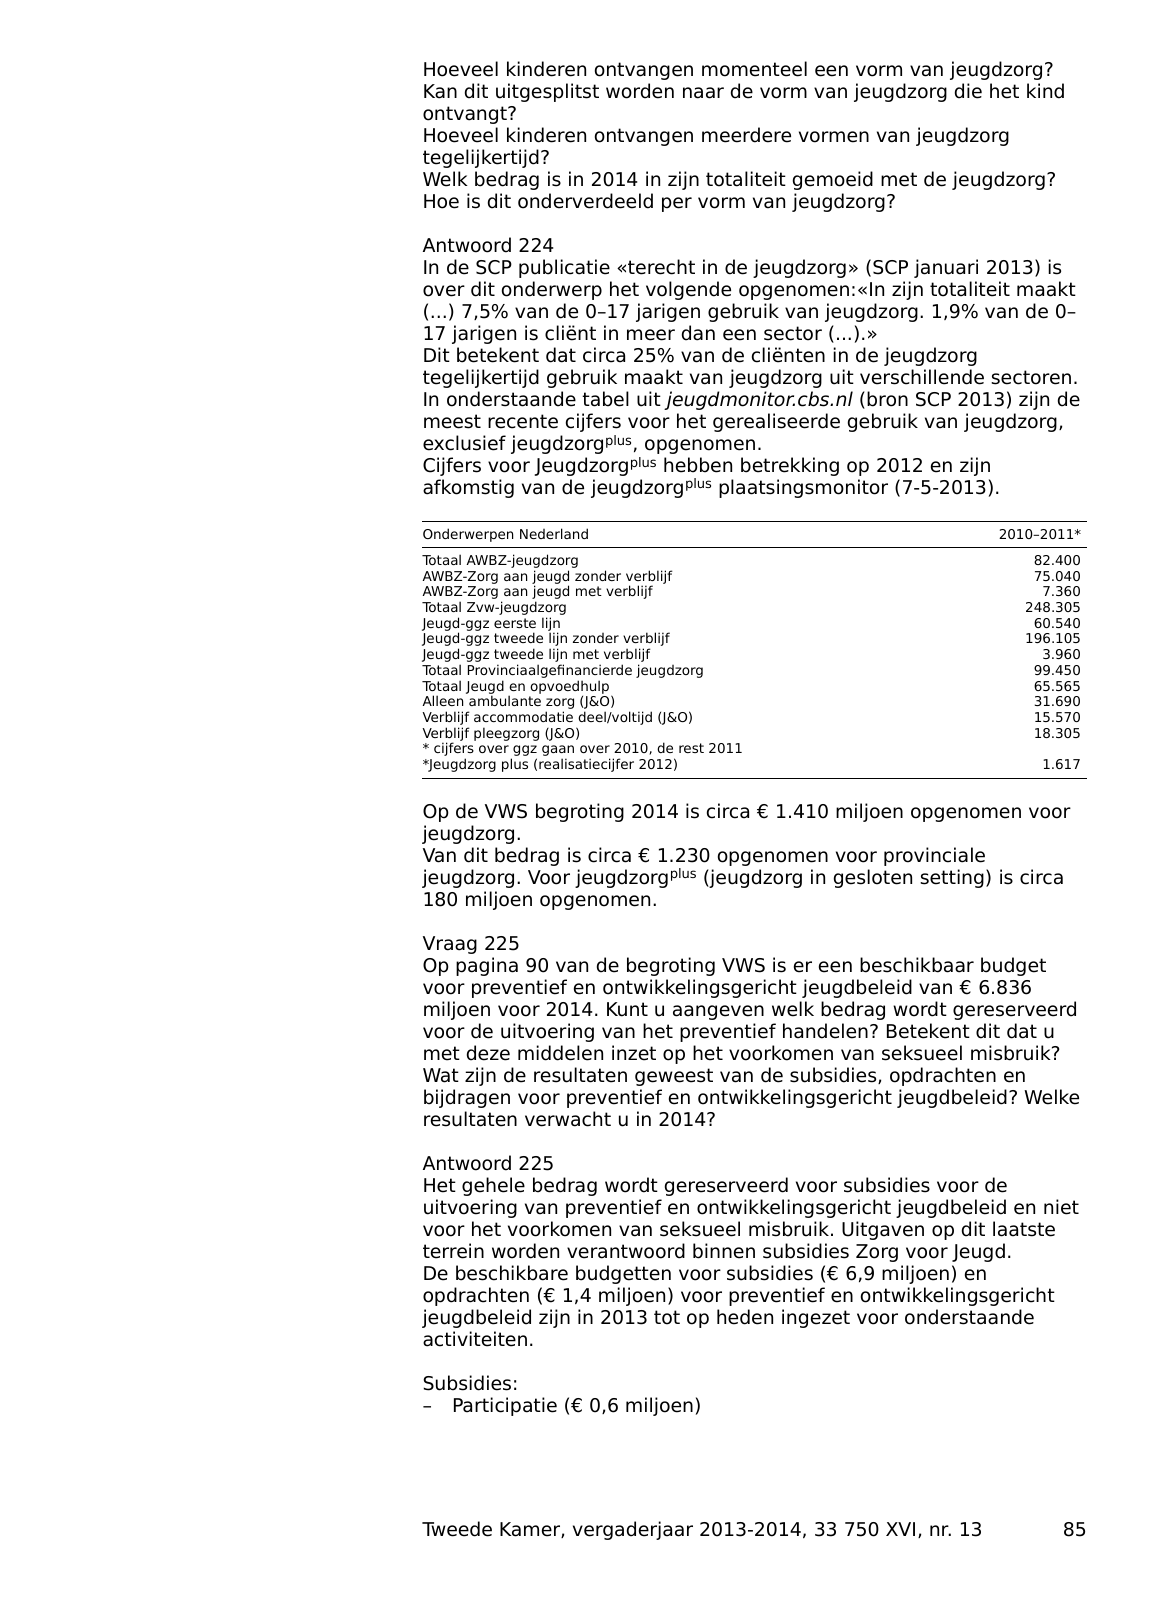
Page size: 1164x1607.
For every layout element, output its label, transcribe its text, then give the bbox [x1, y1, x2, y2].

table_cell Alleen ambulante zorg (J&O) [422, 694, 891, 710]
table_cell AWBZ-Zorg aan jeugd zonder verblijf [422, 568, 891, 584]
table_cell 7.360 [891, 584, 1087, 600]
text Dit betekent dat circa 25% van de cliënten in de jeugdzorg tegelijkertijd gebruik maakt van jeugdzorg uit verschillende sectoren. [422, 345, 1087, 389]
text Welk bedrag is in 2014 in zijn totaliteit gemoeid met de jeugdzorg? Hoe is dit onderverdeeld per vorm van jeugdzorg? [422, 169, 1087, 213]
text Hoeveel kinderen ontvangen momenteel een vorm van jeugdzorg? Kan dit uitgesplitst worden naar de vorm van jeugdzorg die het kind ontvangt? [422, 59, 1087, 125]
table_cell 15.570 [891, 710, 1087, 726]
table_cell 248.305 [891, 600, 1087, 616]
table_cell *Jeugdzorg plus (realisatiecijfer 2012) [422, 757, 891, 777]
table_cell 3.960 [891, 647, 1087, 663]
text Vraag 225 [422, 933, 1087, 955]
table_cell Jeugd-ggz tweede lijn met verblijf [422, 647, 891, 663]
text Op de VWS begroting 2014 is circa € 1.410 miljoen opgenomen voor jeugdzorg. [422, 801, 1087, 845]
table_cell 82.400 [891, 548, 1087, 568]
table_cell Verblijf accommodatie deel/voltijd (J&O) [422, 710, 891, 726]
table_cell Verblijf pleegzorg (J&O) [422, 726, 891, 741]
table_cell Jeugd-ggz eerste lijn [422, 616, 891, 631]
text Op pagina 90 van de begroting VWS is er een beschikbaar budget voor preventief en ontwikkelingsgericht jeugdbeleid van € 6.836 miljoen voor 2014. Kunt u aangeven welk bedrag wordt gereserveerd voor de uitvoering van het preventief handelen? Betekent dit dat u met deze middelen inzet op het voorkomen van seksueel misbruik? [422, 955, 1087, 1065]
table_cell 18.305 [891, 726, 1087, 741]
text De beschikbare budgetten voor subsidies (€ 6,9 miljoen) en opdrachten (€ 1,4 miljoen) voor preventief en ontwikkelingsgericht jeugdbeleid zijn in 2013 tot op heden ingezet voor onderstaande activiteiten. [422, 1263, 1087, 1351]
table_cell 196.105 [891, 631, 1087, 647]
table_cell 31.690 [891, 694, 1087, 710]
table_cell Totaal Zvw-jeugdzorg [422, 600, 891, 616]
text Antwoord 224 [422, 235, 1087, 257]
table_cell 99.450 [891, 663, 1087, 678]
text In onderstaande tabel uit jeugdmonitor.cbs.nl (bron SCP 2013) zijn de meest recente cijfers voor het gerealiseerde gebruik van jeugdzorg, exclusief jeugdzorgplus, opgenomen. [422, 389, 1087, 455]
table_cell Totaal AWBZ-jeugdzorg [422, 548, 891, 568]
table_cell [891, 741, 1087, 757]
text In de SCP publicatie «terecht in de jeugdzorg» (SCP januari 2013) is over dit onderwerp het volgende opgenomen:«In zijn totaliteit maakt (...) 7,5% van de 0–17 jarigen gebruik van jeugdzorg. 1,9% van de 0–17 jarigen is cliënt in meer dan een sector (...).» [422, 257, 1087, 345]
text Het gehele bedrag wordt gereserveerd voor subsidies voor de uitvoering van preventief en ontwikkelingsgericht jeugdbeleid en niet voor het voorkomen van seksueel misbruik. Uitgaven op dit laatste terrein worden verantwoord binnen subsidies Zorg voor Jeugd. [422, 1175, 1087, 1263]
table_cell 75.040 [891, 568, 1087, 584]
text Wat zijn de resultaten geweest van de subsidies, opdrachten en bijdragen voor preventief en ontwikkelingsgericht jeugdbeleid? Welke resultaten verwacht u in 2014? [422, 1065, 1087, 1131]
table_cell AWBZ-Zorg aan jeugd met verblijf [422, 584, 891, 600]
table_cell 65.565 [891, 679, 1087, 694]
table_cell 60.540 [891, 616, 1087, 631]
table_cell Jeugd-ggz tweede lijn zonder verblijf [422, 631, 891, 647]
table_cell 1.617 [891, 757, 1087, 777]
text – Participatie (€ 0,6 miljoen) [422, 1395, 1087, 1417]
text Cijfers voor Jeugdzorgplus hebben betrekking op 2012 en zijn afkomstig van de jeugdzorgplus plaatsingsmonitor (7-5-2013). [422, 455, 1087, 499]
text Hoeveel kinderen ontvangen meerdere vormen van jeugdzorg tegelijkertijd? [422, 125, 1087, 169]
table_cell Totaal Provinciaalgefinancierde jeugdzorg [422, 663, 891, 678]
table_cell * cijfers over ggz gaan over 2010, de rest 2011 [422, 741, 891, 757]
table_header 2010–2011* [891, 522, 1087, 547]
table_cell Totaal Jeugd en opvoedhulp [422, 679, 891, 694]
text Subsidies: [422, 1373, 1087, 1395]
text Antwoord 225 [422, 1153, 1087, 1175]
text Van dit bedrag is circa € 1.230 opgenomen voor provinciale jeugdzorg. Voor jeugdzorgplus (jeugdzorg in gesloten setting) is circa 180 miljoen opgenomen. [422, 845, 1087, 911]
table_header Onderwerpen Nederland [422, 522, 891, 547]
